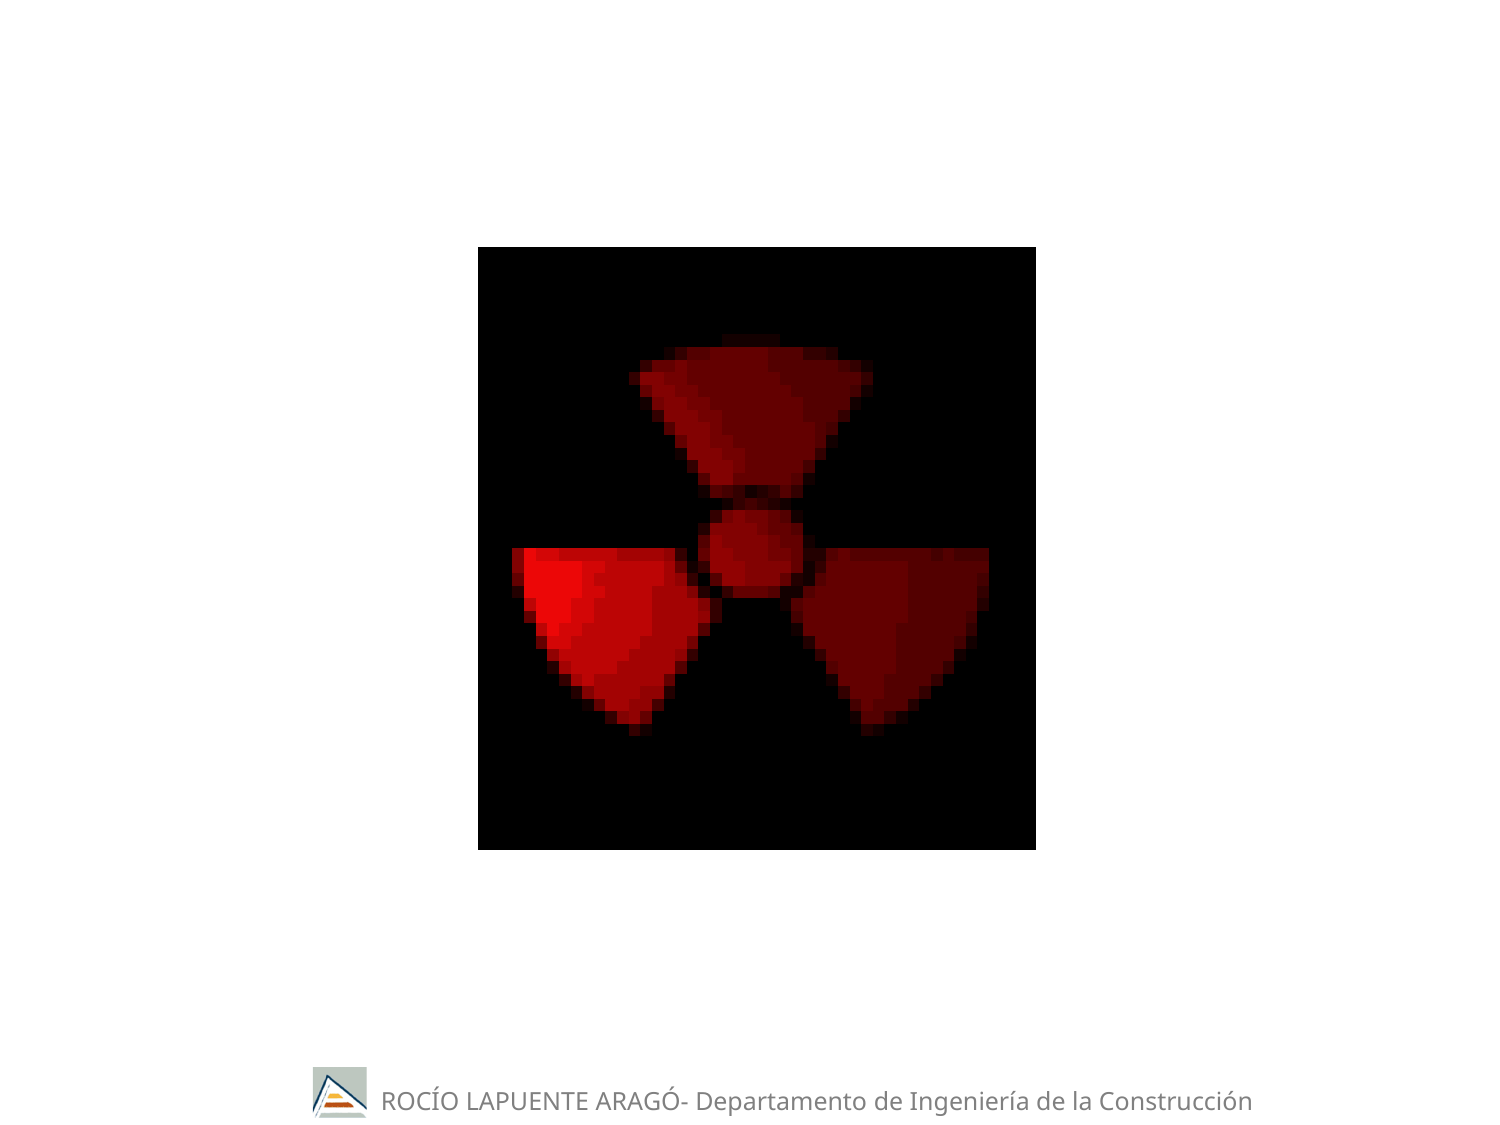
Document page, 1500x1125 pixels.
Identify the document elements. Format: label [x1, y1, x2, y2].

picture [478, 247, 1036, 850]
